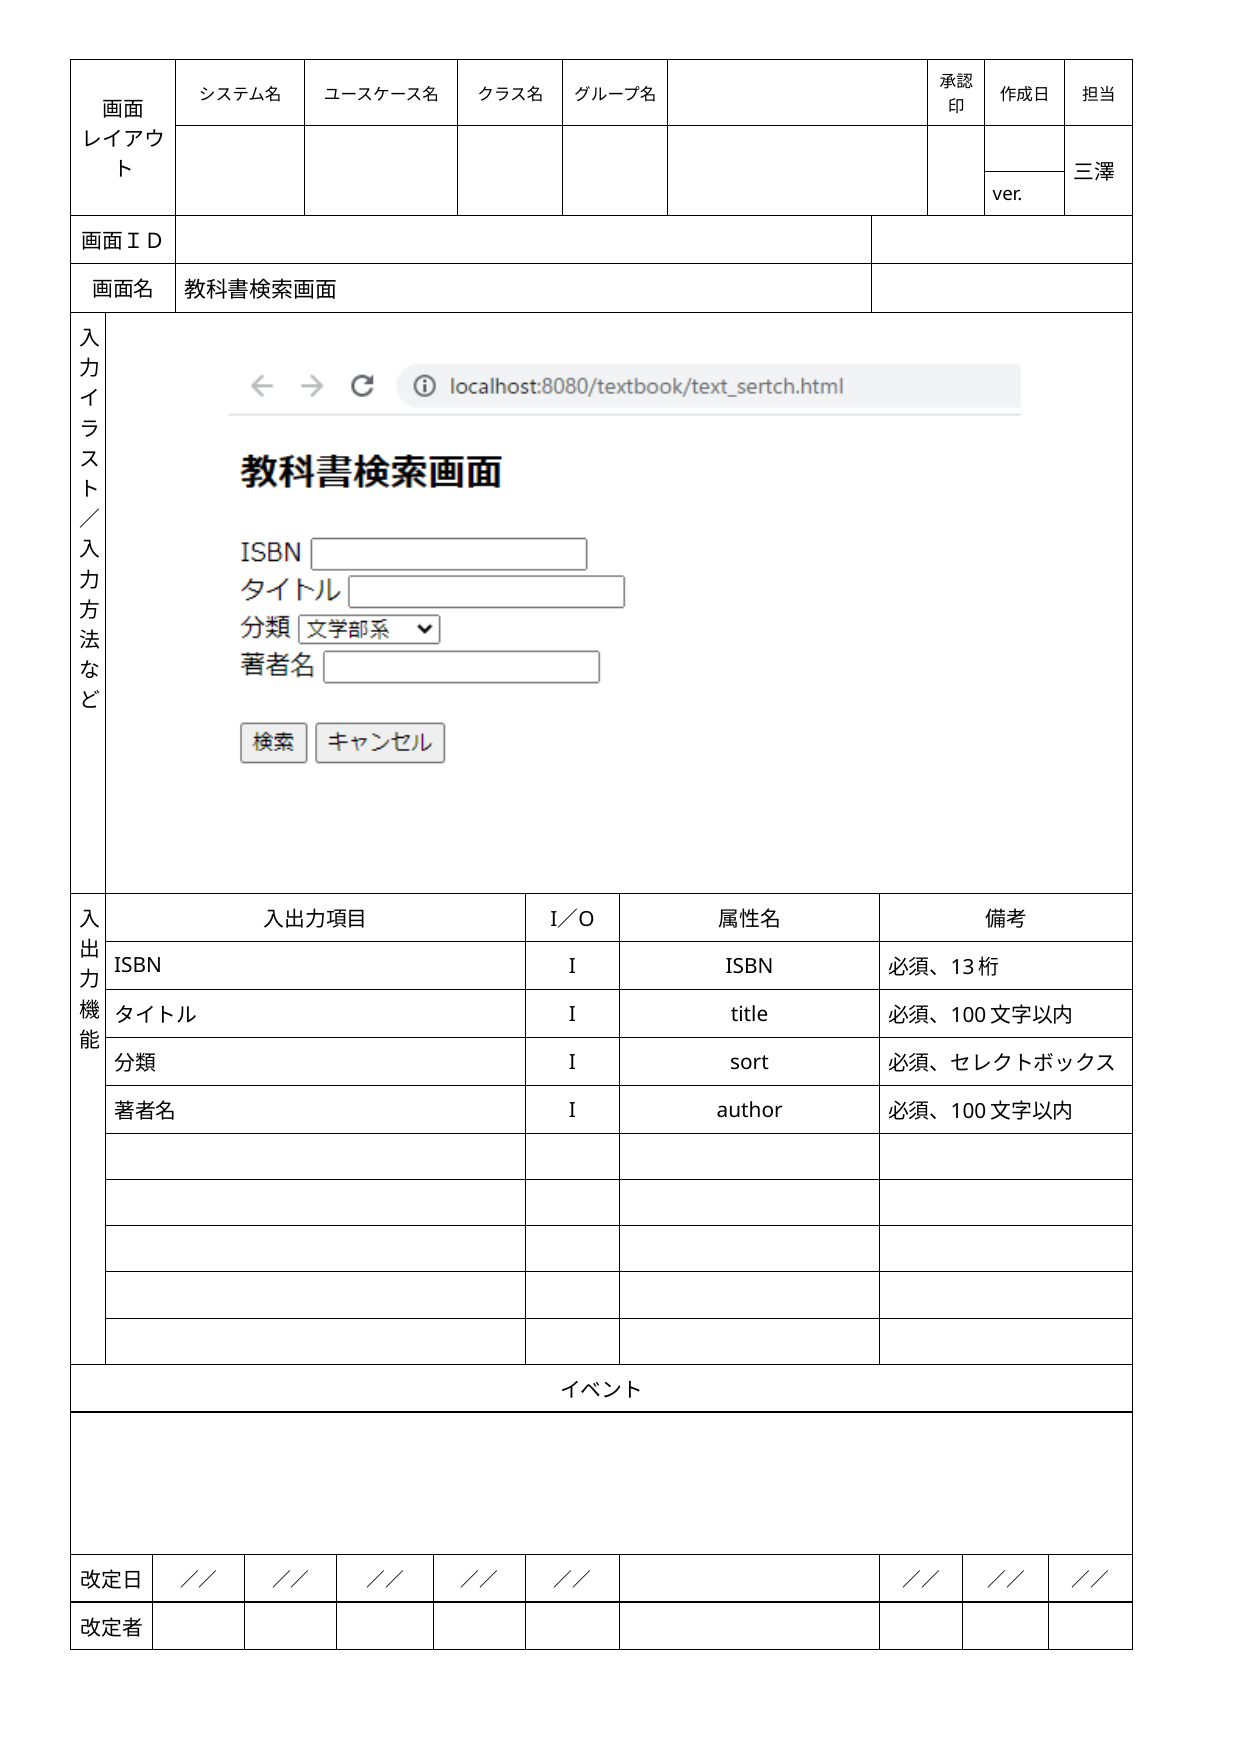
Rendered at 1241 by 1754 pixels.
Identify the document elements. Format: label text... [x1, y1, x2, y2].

table_cell タイトル [106, 990, 525, 1037]
table_cell [106, 1226, 525, 1271]
table_cell 改定者 [71, 1603, 152, 1649]
table_cell [620, 1180, 879, 1225]
table_cell [620, 1555, 879, 1601]
table_cell 分類 [106, 1038, 525, 1085]
table_header 承認印 [928, 60, 984, 125]
table_cell [872, 216, 1132, 262]
table_cell [563, 126, 667, 214]
table_cell 改定日 [71, 1555, 152, 1601]
table_cell 必須、100文字以内 [880, 1086, 1132, 1133]
table_cell I／O [526, 894, 619, 941]
table_cell [106, 1134, 525, 1179]
table_cell [153, 1603, 244, 1649]
table_cell イベント [71, 1365, 1132, 1411]
table_header 担当 [1065, 60, 1132, 125]
table_cell ／／ [245, 1555, 336, 1601]
table_cell [880, 1134, 1132, 1179]
table_cell I [526, 1038, 619, 1085]
table_cell [434, 1603, 525, 1649]
table_cell [928, 126, 984, 214]
table_cell [620, 1226, 879, 1271]
table_cell [1049, 1603, 1132, 1649]
table_cell 入力イラスト／入力方法など [71, 313, 105, 893]
table_cell [106, 1272, 525, 1317]
table_cell [872, 264, 1132, 312]
table_cell 属性名 [620, 894, 879, 941]
table_header 画面 レイアウト [71, 60, 175, 214]
table_cell ／／ [434, 1555, 525, 1601]
table_header [668, 60, 927, 125]
table_header システム名 [176, 60, 304, 125]
table_cell [880, 1272, 1132, 1317]
table_cell [176, 126, 304, 214]
table_cell [106, 1180, 525, 1225]
table_cell [985, 126, 1064, 171]
table_header クラス名 [458, 60, 562, 125]
table_cell 画面名 [71, 264, 175, 312]
table_cell I [526, 990, 619, 1037]
table_cell ver. [985, 172, 1064, 214]
table_header 作成日 [985, 60, 1064, 125]
table_cell [880, 1226, 1132, 1271]
table_cell title [620, 990, 879, 1037]
table_cell ／／ [337, 1555, 433, 1601]
table_cell [458, 126, 562, 214]
table_cell 必須、100文字以内 [880, 990, 1132, 1037]
table_cell [526, 1319, 619, 1363]
picture [228, 362, 1021, 809]
table_cell 入出力項目 [106, 894, 525, 941]
table_cell 必須、13桁 [880, 942, 1132, 989]
table_cell [526, 1226, 619, 1271]
table_cell [106, 1319, 525, 1363]
table_cell author [620, 1086, 879, 1133]
table_cell ISBN [620, 942, 879, 989]
table_cell ／／ [880, 1555, 962, 1601]
table_header グループ名 [563, 60, 667, 125]
table_cell ／／ [963, 1555, 1048, 1601]
table_cell [620, 1272, 879, 1317]
table_cell [245, 1603, 336, 1649]
table_cell [526, 1603, 619, 1649]
table_cell [176, 216, 871, 262]
table_cell [526, 1180, 619, 1225]
table_cell [880, 1180, 1132, 1225]
table_cell 教科書検索画面 [176, 264, 871, 312]
table_cell [668, 126, 927, 214]
table_cell 備考 [880, 894, 1132, 941]
table_cell ISBN [106, 942, 525, 989]
table_header ユースケース名 [305, 60, 457, 125]
table_cell ／／ [153, 1555, 244, 1601]
table_cell I [526, 942, 619, 989]
table_cell [880, 1603, 962, 1649]
table_cell 必須、セレクトボックス [880, 1038, 1132, 1085]
table_cell [880, 1319, 1132, 1363]
table_cell [620, 1319, 879, 1363]
table_cell 三澤 [1065, 126, 1132, 214]
table_cell [526, 1134, 619, 1179]
table_cell [71, 1413, 1132, 1553]
table_cell ／／ [1049, 1555, 1132, 1601]
table_cell [106, 313, 1132, 893]
table_cell [526, 1272, 619, 1317]
table_cell [337, 1603, 433, 1649]
table_cell sort [620, 1038, 879, 1085]
table_cell 入出力機能 [71, 894, 105, 1363]
table_cell [620, 1603, 879, 1649]
table_cell 著者名 [106, 1086, 525, 1133]
table_cell [963, 1603, 1048, 1649]
table_cell I [526, 1086, 619, 1133]
table_cell [305, 126, 457, 214]
table_cell 画面ＩＤ [71, 216, 175, 262]
table_cell ／／ [526, 1555, 619, 1601]
table_cell [620, 1134, 879, 1179]
